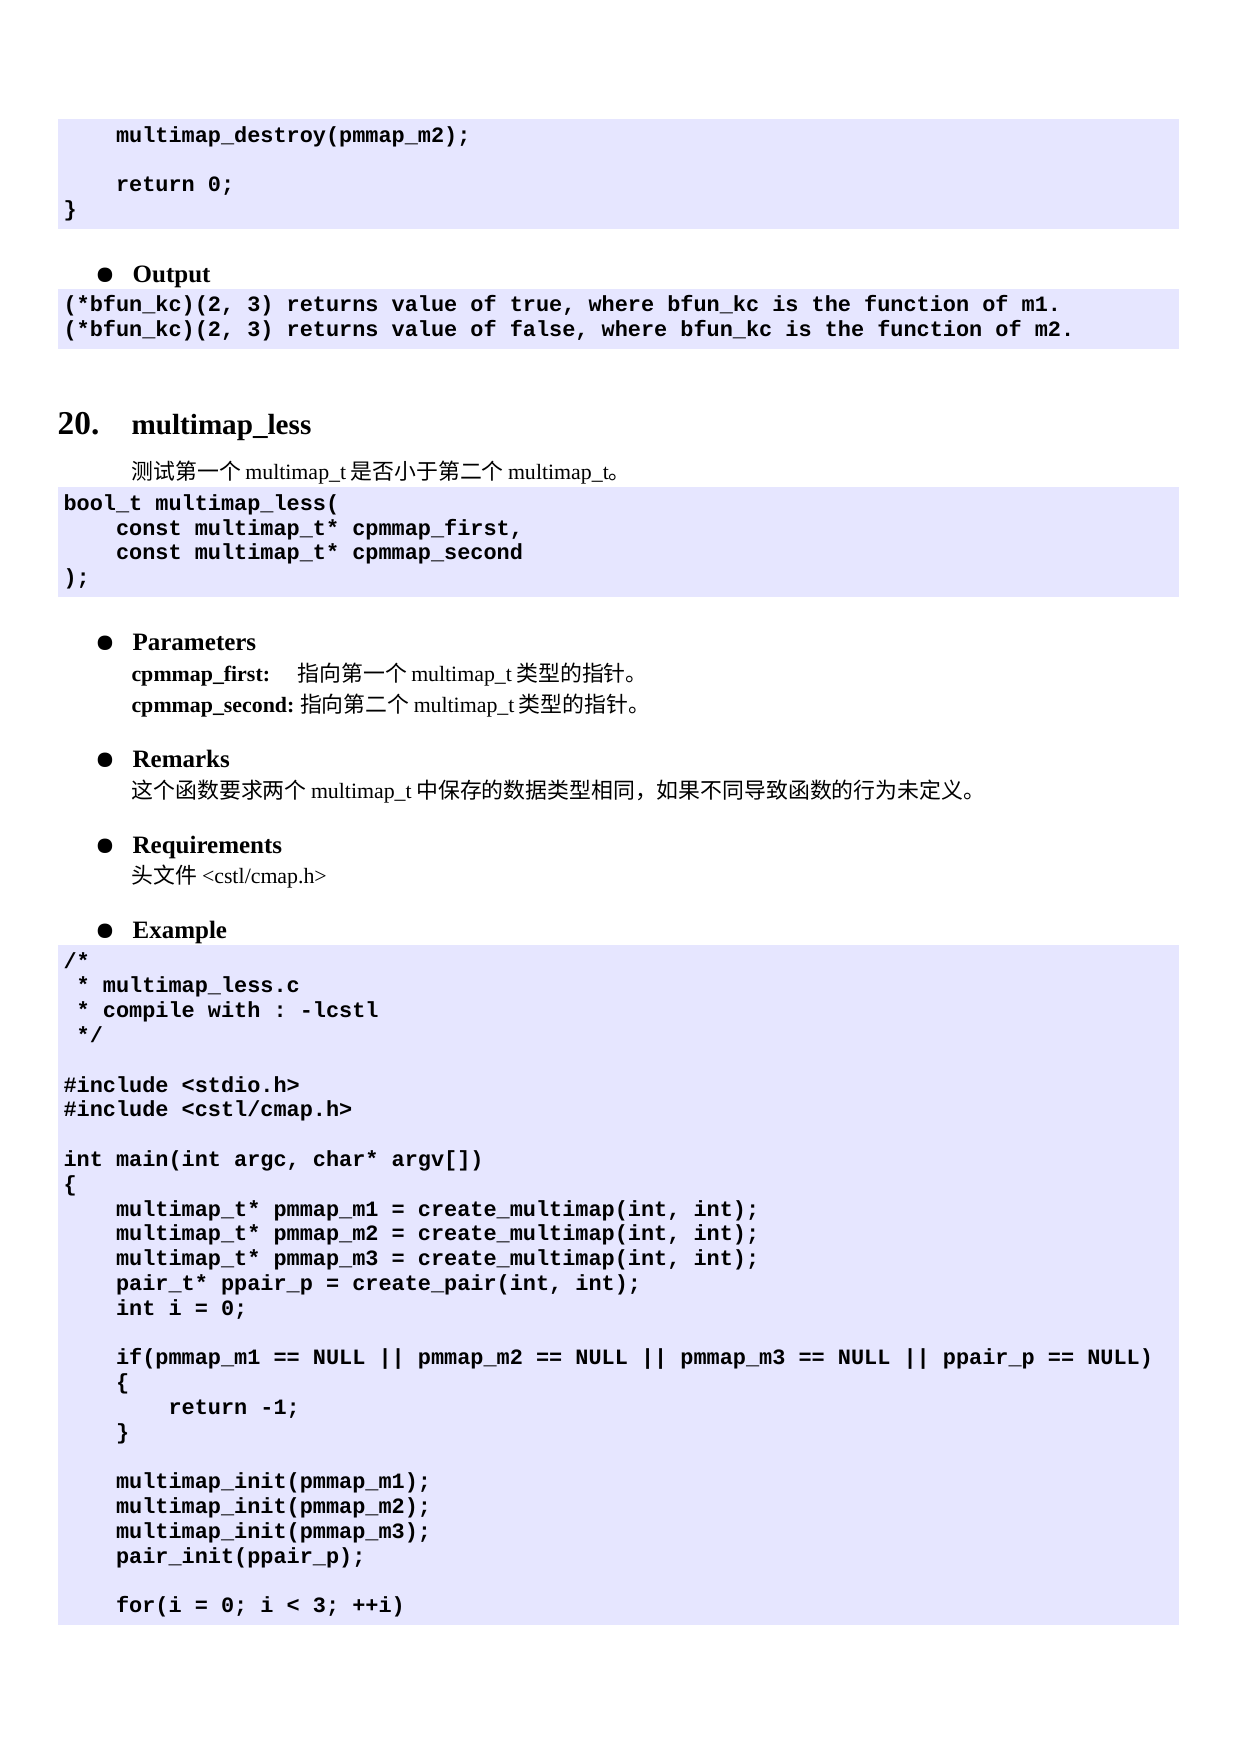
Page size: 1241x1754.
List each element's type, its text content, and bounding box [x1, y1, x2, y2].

subtitle multimap_less [57, 403, 1179, 442]
text cpmmap_second: 指向第二个multimap_t类型的指针。 [57, 687, 1179, 719]
text 头文件 <cstl/cmap.h> [57, 858, 1179, 890]
list Parameters [95, 627, 1179, 656]
list Remarks [95, 744, 1179, 773]
list Example [95, 915, 1179, 944]
list Output [95, 259, 1179, 287]
table_header bool_t multimap_less( const multimap_t* cpmmap_first, const multimap_t* cpmmap_second ); [58, 487, 1179, 597]
list Requirements [95, 830, 1179, 858]
text 这个函数要求两个multimap_t中保存的数据类型相同，如果不同导致函数的行为未定义。 [57, 773, 1179, 804]
text 测试第一个multimap_t是否小于第二个multimap_t。 [57, 454, 1179, 486]
text cpmmap_first: 指向第一个multimap_t类型的指针。 [57, 656, 1179, 687]
table_header (*bfun_kc)(2, 3) returns value of true, where bfun_kc is the function of m1. (*bfun_kc)(2, 3) returns value of false, where bfun_kc is the function of m2. [58, 289, 1179, 349]
table_header multimap_destroy(pmmap_m2); return 0; } [58, 119, 1179, 229]
table_header /* * multimap_less.c * compile with : -lcstl */ #include <stdio.h> #include <cstl/cmap.h> int main(int argc, char* argv[]) { multimap_t* pmmap_m1 = create_multimap(int, int); multimap_t* pmmap_m2 = create_multimap(int, int); multimap_t* pmmap_m3 = create_multimap(int, int); pair_t* ppair_p = create_pair(int, int); int i = 0; if(pmmap_m1 == NULL || pmmap_m2 == NULL || pmmap_m3 == NULL || ppair_p == NULL) { return -1; } multimap_init(pmmap_m1); multimap_init(pmmap_m2); multimap_init(pmmap_m3); pair_init(ppair_p); for(i = 0; i < 3; ++i) [58, 945, 1179, 1625]
